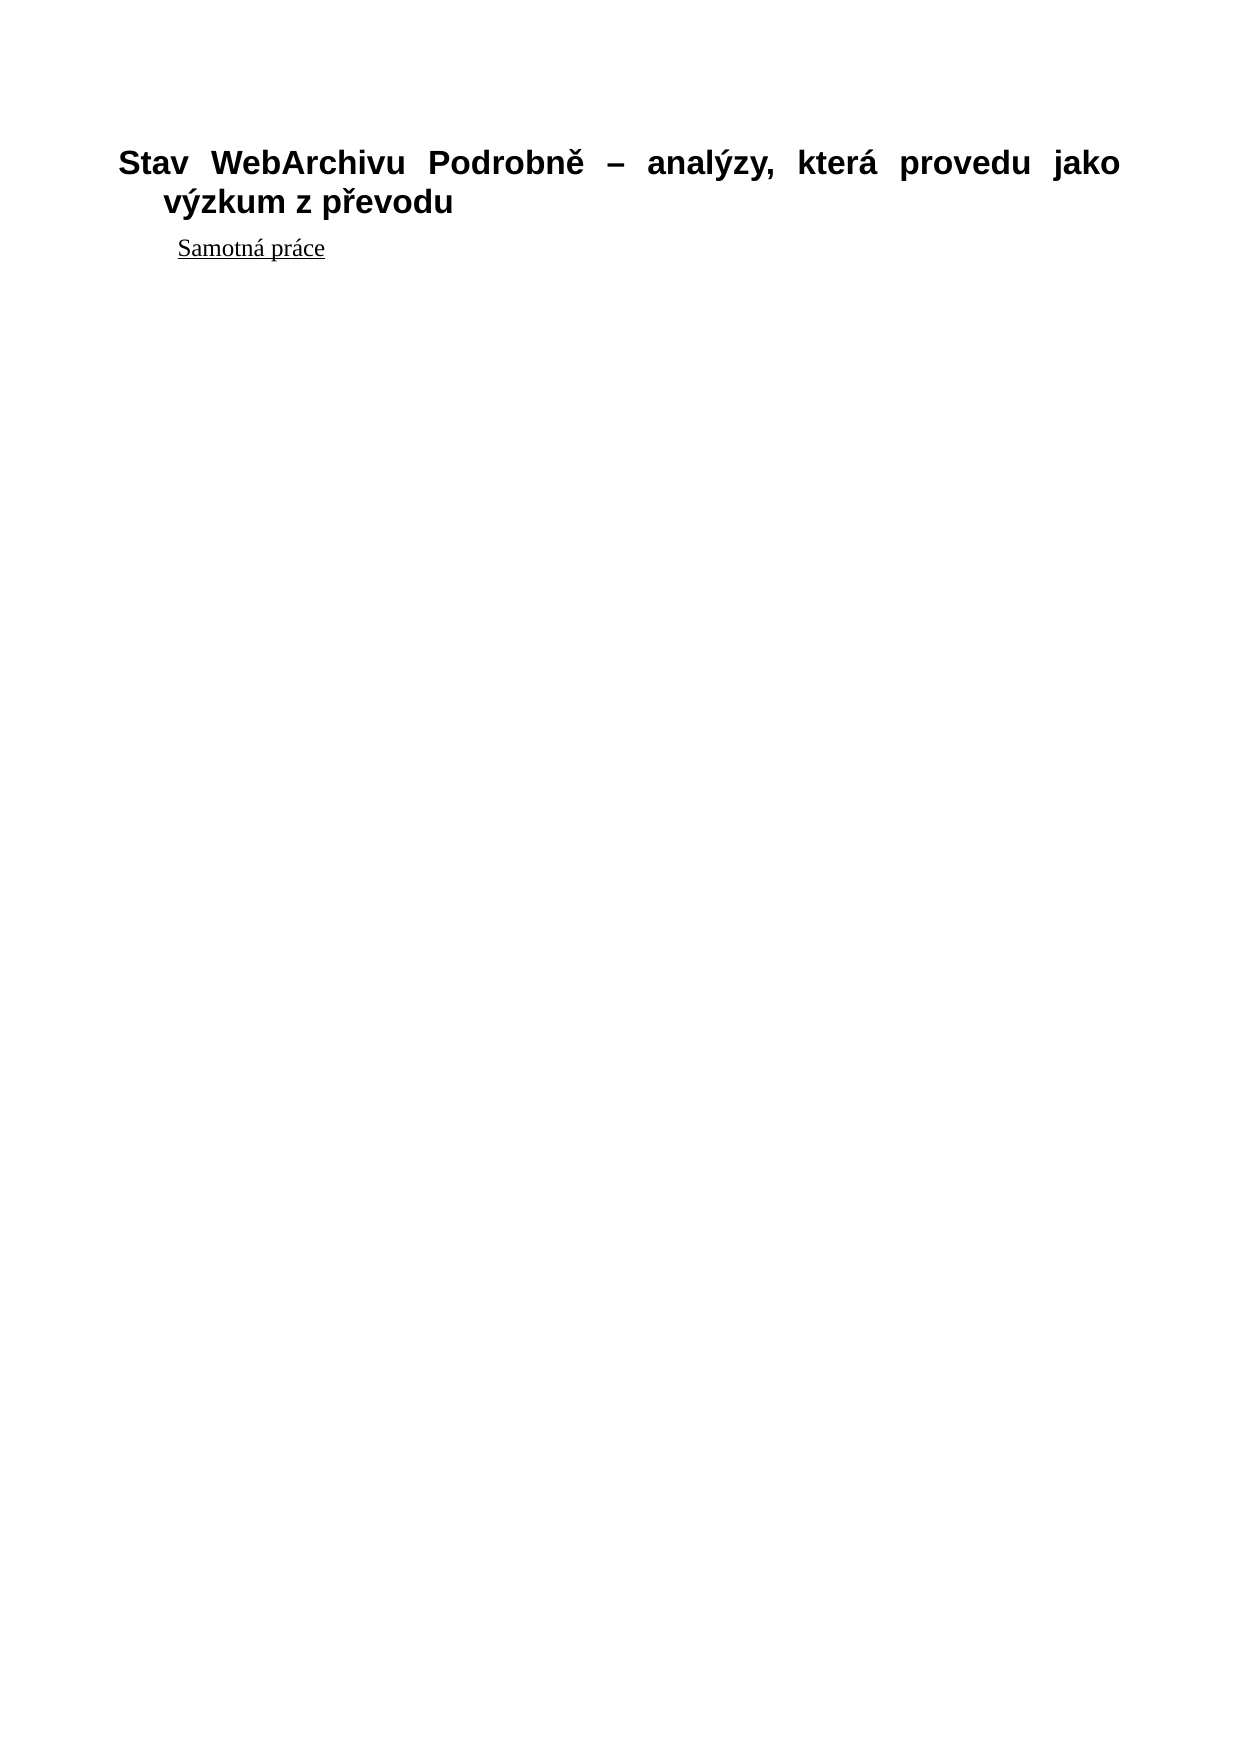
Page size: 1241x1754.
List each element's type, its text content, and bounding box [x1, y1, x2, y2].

text Samotná práce [118, 233, 1122, 262]
subtitle Stav WebArchivu Podrobně – analýzy, která provedu jako výzkum z převodu [118, 143, 1122, 220]
